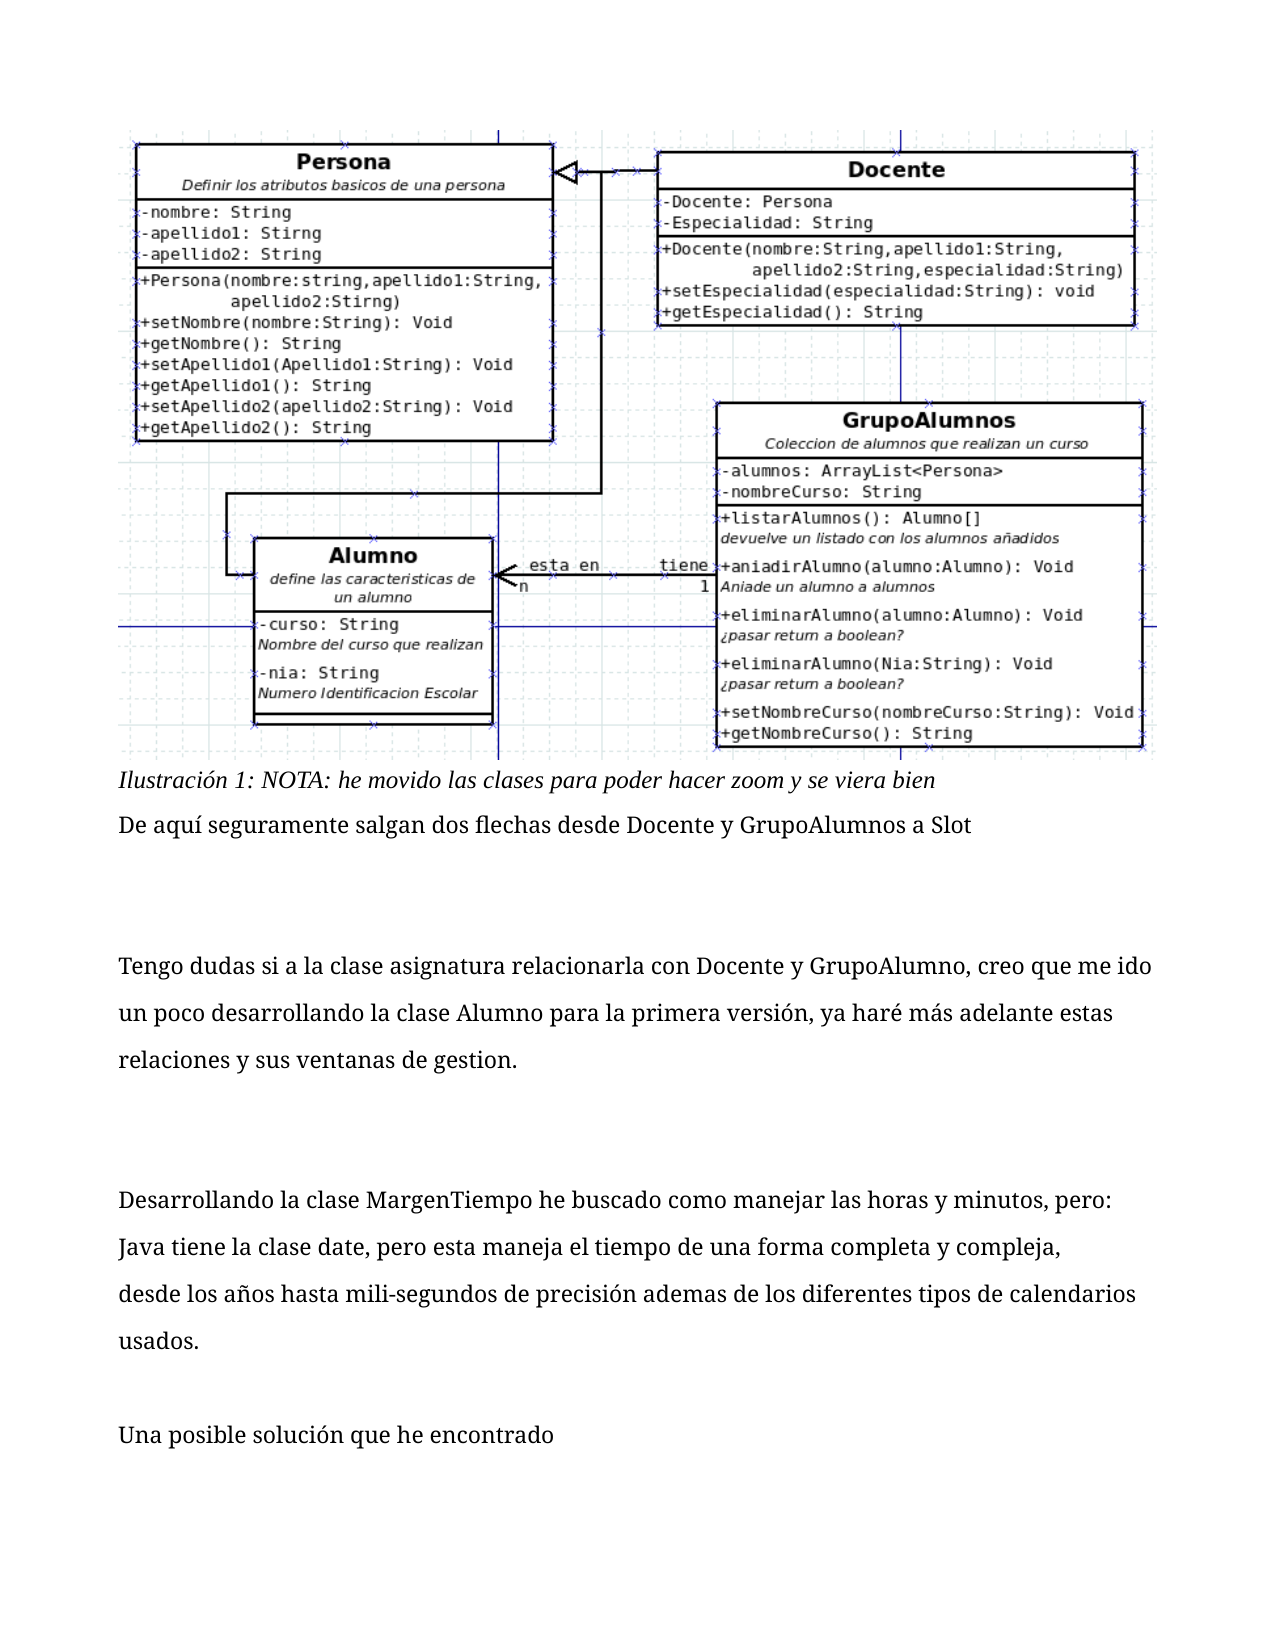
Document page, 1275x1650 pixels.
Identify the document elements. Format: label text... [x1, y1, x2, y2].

picture [118, 130, 1157, 760]
text Desarrollando la clase MargenTiempo he buscado como manejar las horas y minutos, pero: [118, 1184, 1157, 1215]
text Ilustración 1: NOTA: he movido las clases para poder hacer zoom y se viera bien [118, 760, 1157, 793]
text De aquí seguramente salgan dos flechas desde Docente y GrupoAlumnos a Slot [118, 793, 1157, 840]
text desde los años hasta mili-segundos de precisión ademas de los diferentes tipos de calendarios usados. [118, 1278, 1157, 1356]
text Una posible solución que he encontrado [118, 1418, 1157, 1450]
text [118, 118, 1157, 130]
text Tengo dudas si a la clase asignatura relacionarla con Docente y GrupoAlumno, creo que me ido un poco desarrollando la clase Alumno para la primera versión, ya haré más adelante estas relaciones y sus ventanas de gestion. [118, 950, 1157, 1075]
text Java tiene la clase date, pero esta maneja el tiempo de una forma completa y compleja, [118, 1231, 1157, 1262]
